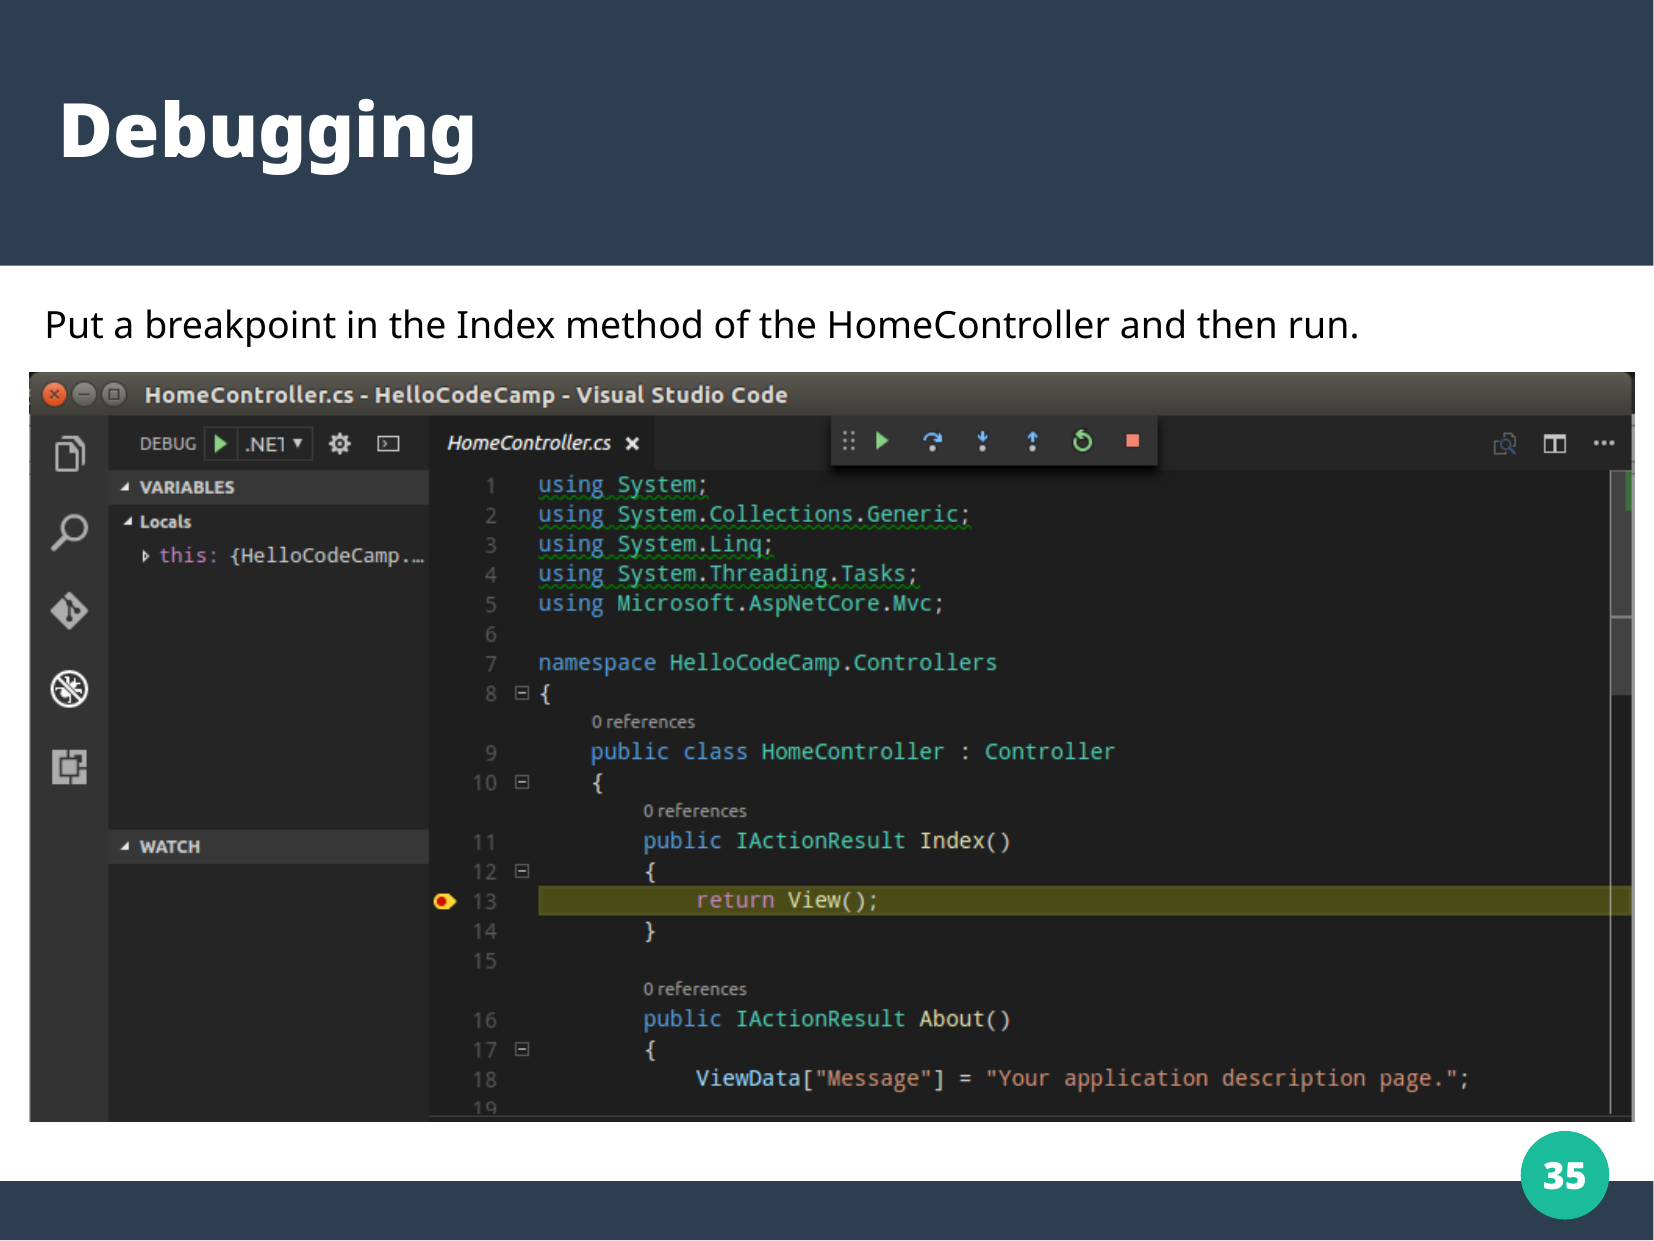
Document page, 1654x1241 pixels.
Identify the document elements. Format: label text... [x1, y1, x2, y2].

title Debugging [59, 49, 1595, 207]
picture [29, 372, 1635, 1123]
text_box Put a breakpoint in the Index method of the HomeController and then run. [29, 291, 1456, 350]
